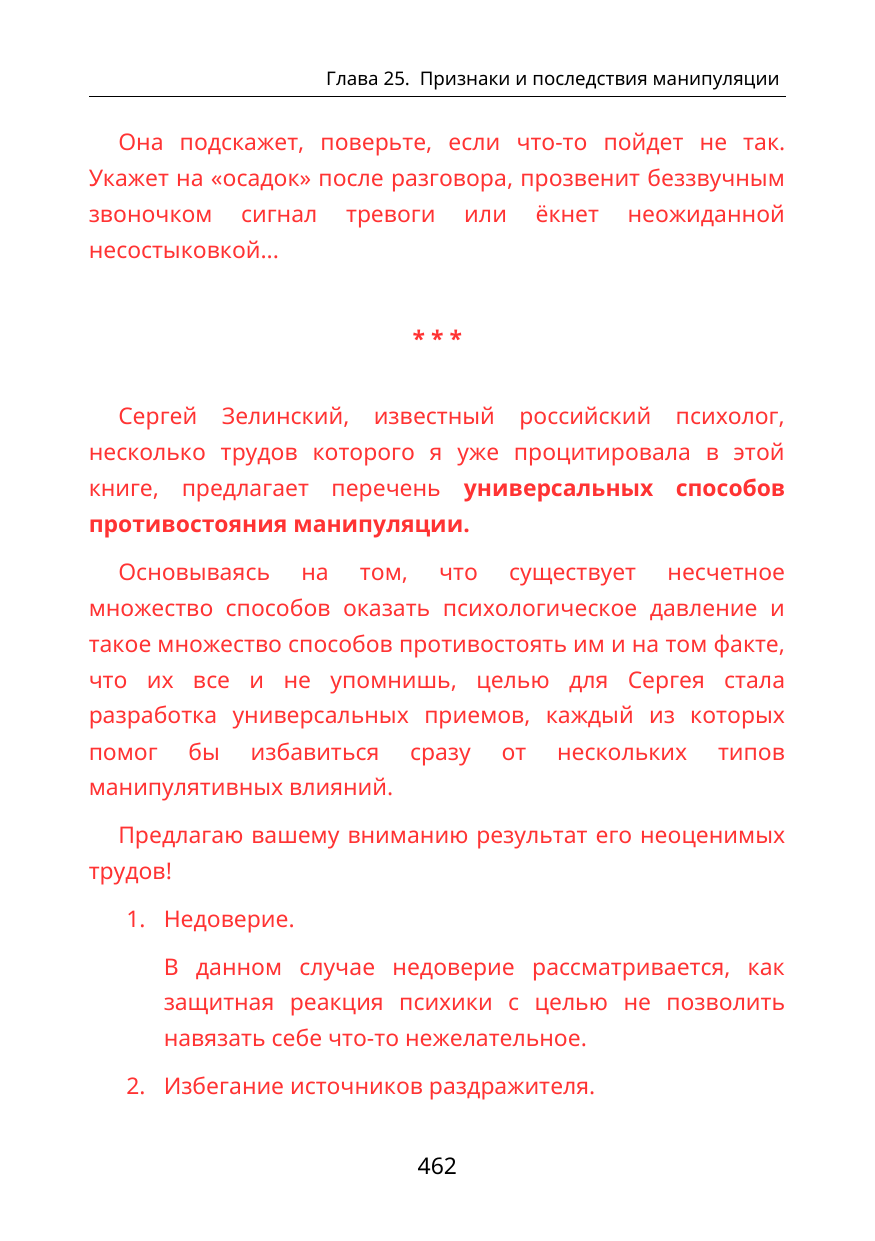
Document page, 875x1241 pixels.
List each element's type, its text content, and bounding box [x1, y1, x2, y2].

text Она подскажет, поверьте, если что-то пойдет не так. Укажет на «осадок» после разговора, прозвенит беззвучным звоночком сигнал тревоги или ёкнет неожиданной несостыковкой... [88, 126, 786, 265]
subtitle * * * [88, 323, 786, 354]
list Недоверие. [126, 903, 786, 934]
text Основываясь на том, что существует несчетное множество способов оказать психологическое давление и такое множество способов противостоять им и на том факте, что их все и не упомнишь, целью для Сергея стала разработка универсальных приемов, каждый из которых помог бы избавиться сразу от нескольких типов манипулятивных влияний. [88, 556, 786, 803]
text Предлагаю вашему вниманию результат его неоценимых трудов! [88, 819, 786, 886]
list Избегание источников раздражителя. [126, 1070, 786, 1101]
list В данном случае недоверие рассматривается, как защитная реакция психики с целью не позволить навязать себе что-то нежелательное. [126, 950, 786, 1053]
text Сергей Зелинский, известный российский психолог, несколько трудов которого я уже процитировала в этой книге, предлагает перечень универсальных способов противостояния манипуляции. [88, 400, 786, 539]
